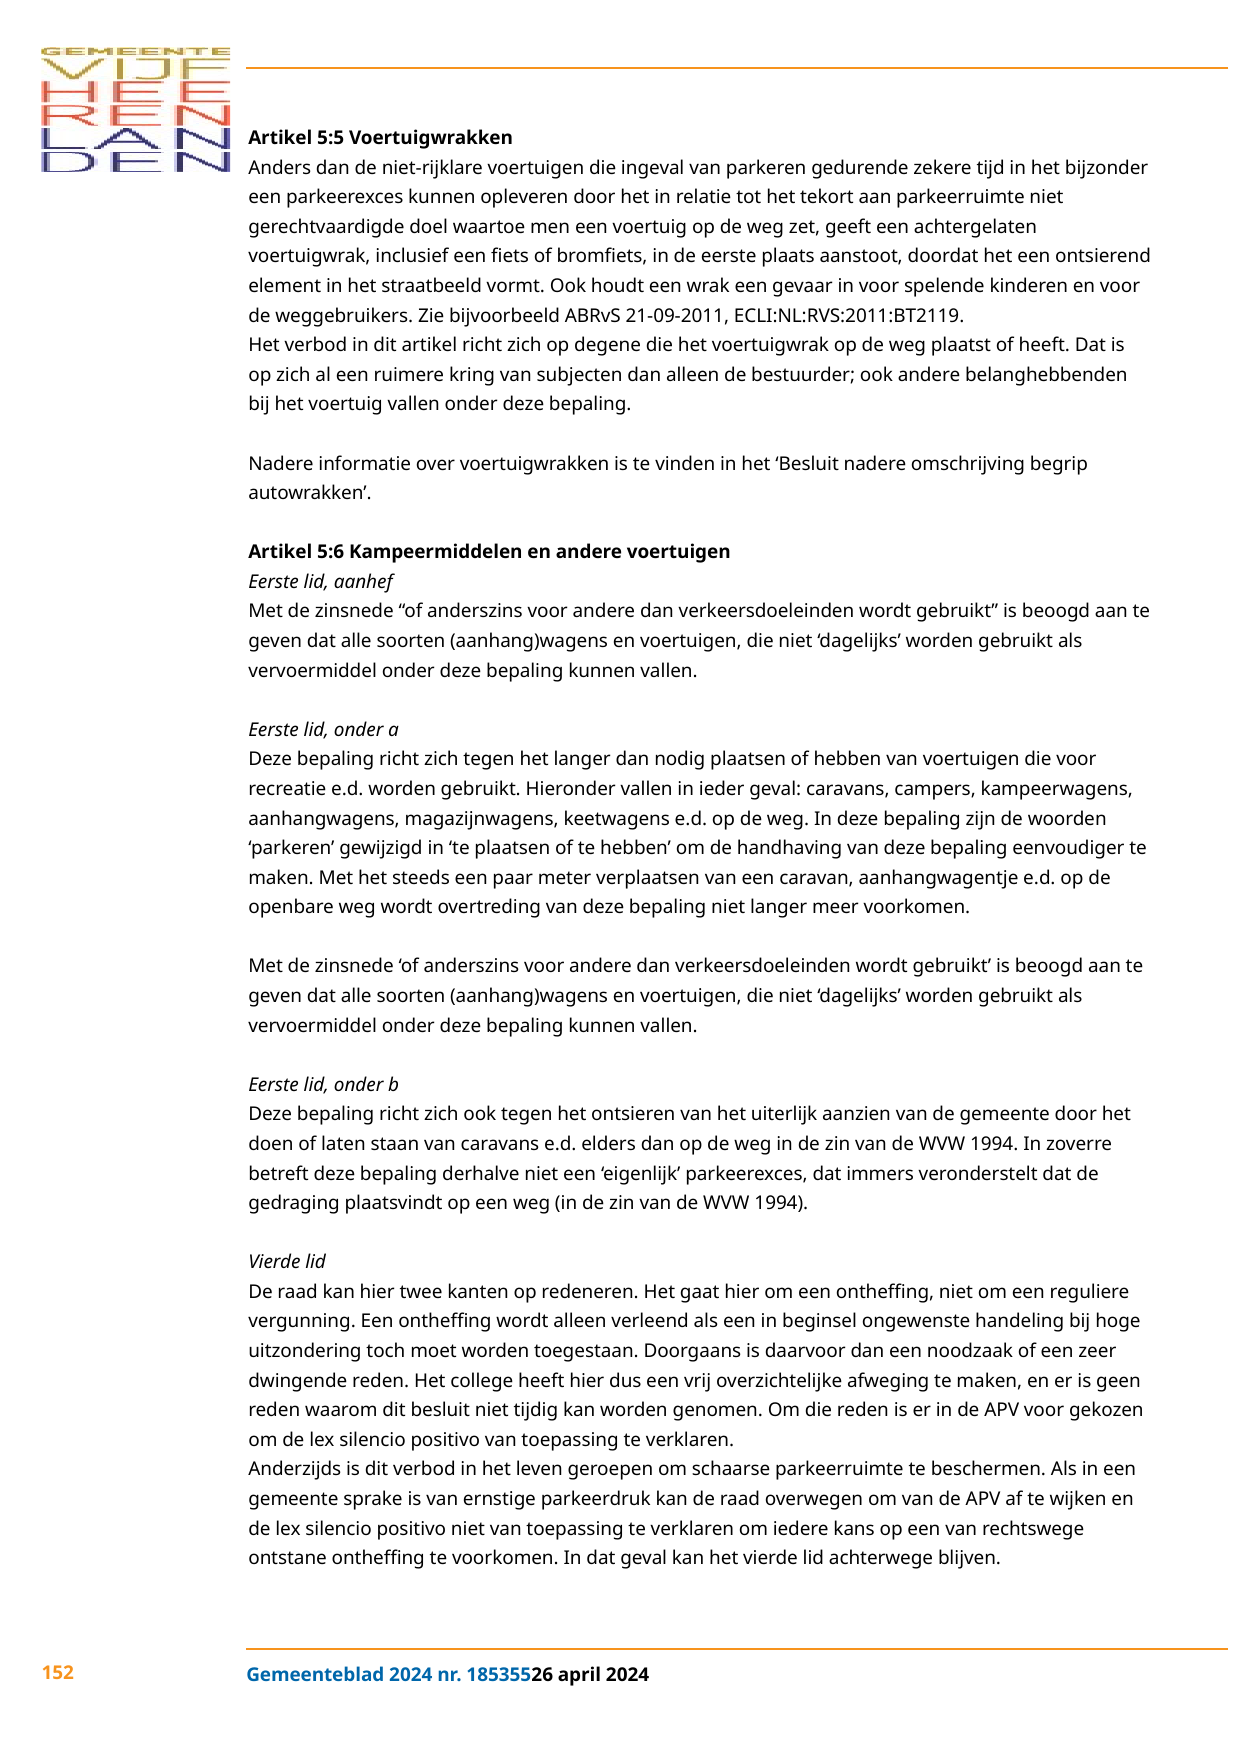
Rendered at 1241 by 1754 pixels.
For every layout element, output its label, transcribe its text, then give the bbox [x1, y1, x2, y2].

text Artikel 5:5 Voertuigwrakken [248, 124, 1152, 150]
text Met de zinsnede “of anderszins voor andere dan verkeersdoeleinden wordt gebruikt” is beoogd aan te geven dat alle soorten (aanhang)wagens en voertuigen, die niet ‘dagelijks’ worden gebruikt als vervoermiddel onder deze bepaling kunnen vallen. [248, 598, 1152, 683]
text Anderzijds is dit verbod in het leven geroepen om schaarse parkeerruimte te beschermen. Als in een gemeente sprake is van ernstige parkeerdruk kan de raad overwegen om van de APV af te wijken en de lex silencio positivo niet van toepassing te verklaren om iedere kans op een van rechtswege ontstane ontheffing te voorkomen. In dat geval kan het vierde lid achterwege blijven. [248, 1456, 1152, 1570]
text Anders dan de niet-rijklare voertuigen die ingeval van parkeren gedurende zekere tijd in het bijzonder een parkeerexces kunnen opleveren door het in relatie tot het tekort aan parkeerruimte niet gerechtvaardigde doel waartoe men een voertuig op de weg zet, geeft een achtergelaten voertuigwrak, inclusief een fiets of bromfiets, in de eerste plaats aanstoot, doordat het een ontsierend element in het straatbeeld vormt. Ook houdt een wrak een gevaar in voor spelende kinderen en voor de weggebruikers. Zie bijvoorbeeld ABRvS 21-09-2011, ECLI:NL:RVS:2011:BT2119. [248, 154, 1152, 328]
text Artikel 5:6 Kampeermiddelen en andere voertuigen [248, 538, 1152, 564]
text Nadere informatie over voertuigwrakken is te vinden in het ‘Besluit nadere omschrijving begrip autowrakken’. [248, 450, 1152, 505]
text Het verbod in dit artikel richt zich op degene die het voertuigwrak op de weg plaatst of heeft. Dat is op zich al een ruimere kring van subjecten dan alleen de bestuurder; ook andere belanghebbenden bij het voertuig vallen onder deze bepaling. [248, 331, 1152, 416]
text Eerste lid, onder b [248, 1071, 1152, 1097]
text Eerste lid, aanhef [248, 568, 1152, 594]
text Eerste lid, onder a [248, 716, 1152, 742]
picture [41, 47, 231, 172]
text Deze bepaling richt zich ook tegen het ontsieren van het uiterlijk aanzien van de gemeente door het doen of laten staan van caravans e.d. elders dan op de weg in de zin van de WVW 1994. In zoverre betreft deze bepaling derhalve niet een ‘eigenlijk’ parkeerexces, dat immers veronderstelt dat de gedraging plaatsvindt op een weg (in de zin van de WVW 1994). [248, 1101, 1152, 1215]
text Vierde lid [248, 1248, 1152, 1274]
text Met de zinsnede ‘of anderszins voor andere dan verkeersdoeleinden wordt gebruikt’ is beoogd aan te geven dat alle soorten (aanhang)wagens en voertuigen, die niet ‘dagelijks’ worden gebruikt als vervoermiddel onder deze bepaling kunnen vallen. [248, 953, 1152, 1038]
text Deze bepaling richt zich tegen het langer dan nodig plaatsen of hebben van voertuigen die voor recreatie e.d. worden gebruikt. Hieronder vallen in ieder geval: caravans, campers, kampeerwagens, aanhangwagens, magazijnwagens, keetwagens e.d. op de weg. In deze bepaling zijn de woorden ‘parkeren’ gewijzigd in ‘te plaatsen of te hebben’ om de handhaving van deze bepaling eenvoudiger te maken. Met het steeds een paar meter verplaatsen van een caravan, aanhangwagentje e.d. op de openbare weg wordt overtreding van deze bepaling niet langer meer voorkomen. [248, 746, 1152, 919]
text De raad kan hier twee kanten op redeneren. Het gaat hier om een ontheffing, niet om een reguliere vergunning. Een ontheffing wordt alleen verleend als een in beginsel ongewenste handeling bij hoge uitzondering toch moet worden toegestaan. Doorgaans is daarvoor dan een noodzaak of een zeer dwingende reden. Het college heeft hier dus een vrij overzichtelijke afweging te maken, en er is geen reden waarom dit besluit niet tijdig kan worden genomen. Om die reden is er in de APV voor gekozen om de lex silencio positivo van toepassing te verklaren. [248, 1278, 1152, 1452]
